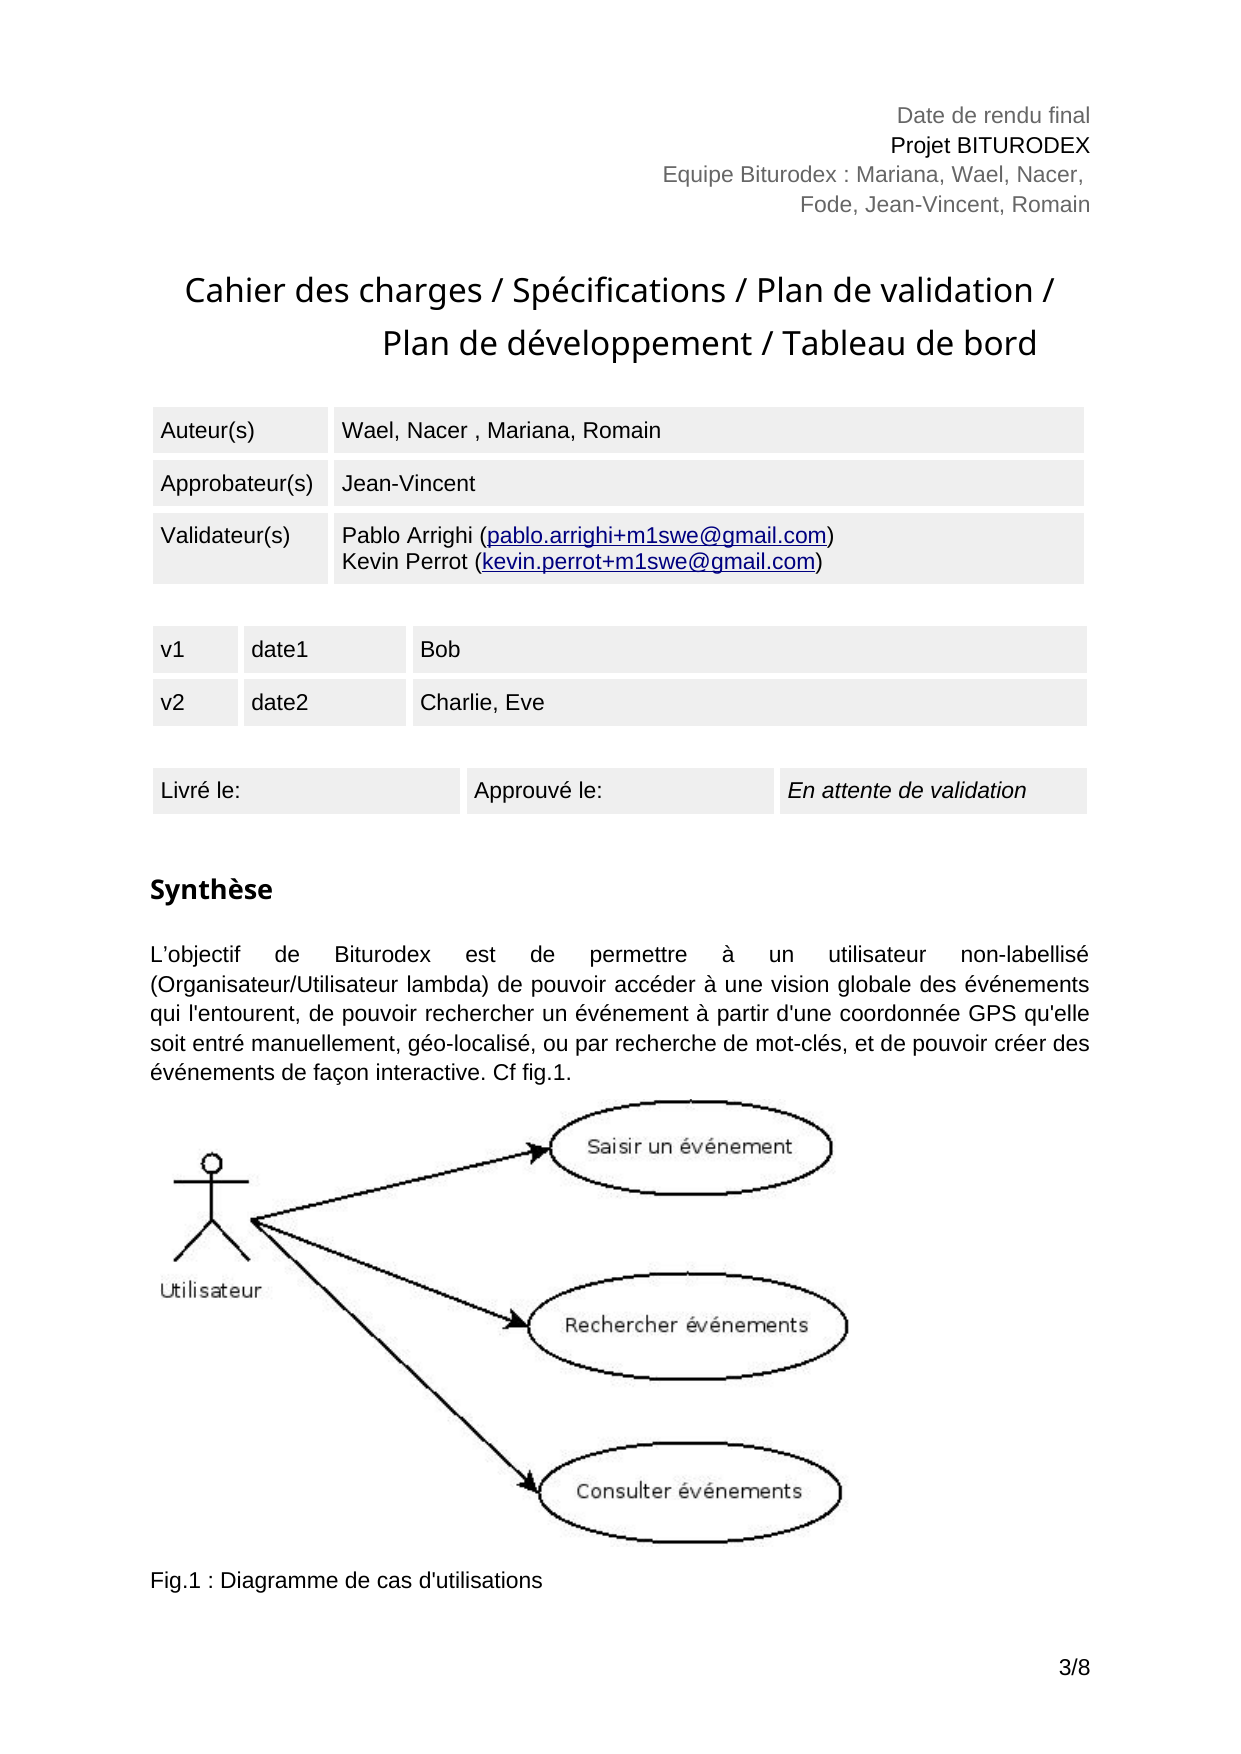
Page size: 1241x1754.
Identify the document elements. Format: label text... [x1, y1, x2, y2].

table_cell v2 [153, 679, 238, 726]
text L’objectif de Biturodex est de permettre à un utilisateur non-labellisé (Organisateur/Utilisateur lambda) de pouvoir accéder à une vision globale des événements qui l'entourent, de pouvoir rechercher un événement à partir d'une coordonnée GPS qu'elle soit entré manuellement, géo-localisé, ou par recherche de mot-clés, et de pouvoir créer des événements de façon interactive. Cf fig.1. [150, 942, 1090, 1085]
table_cell Charlie, Eve [413, 679, 1087, 726]
table_header v1 [153, 626, 238, 673]
table_header Bob [413, 626, 1087, 673]
table_header En attente de validation [780, 768, 1087, 814]
table_header date1 [244, 626, 406, 673]
table_cell Validateur(s) [153, 513, 328, 584]
subtitle Cahier des charges / Spécifications / Plan de validation / Plan de développement / Tableau de bord [150, 267, 1090, 365]
subtitle Synthèse [150, 870, 1090, 907]
table_cell Jean-Vincent [334, 460, 1084, 506]
table_cell date2 [244, 679, 406, 726]
text Fig.1 : Diagramme de cas d'utilisations [150, 1568, 1090, 1594]
picture [160, 1099, 849, 1547]
table_header Auteur(s) [153, 407, 328, 453]
table_cell Pablo Arrighi (pablo.arrighi+m1swe@gmail.com) Kevin Perrot (kevin.perrot+m1swe@gmail.com) [334, 513, 1084, 584]
table_header Approuvé le: [467, 768, 774, 814]
table_header Wael, Nacer , Mariana, Romain [334, 407, 1084, 453]
table_cell Approbateur(s) [153, 460, 328, 506]
table_header Livré le: [153, 768, 460, 814]
